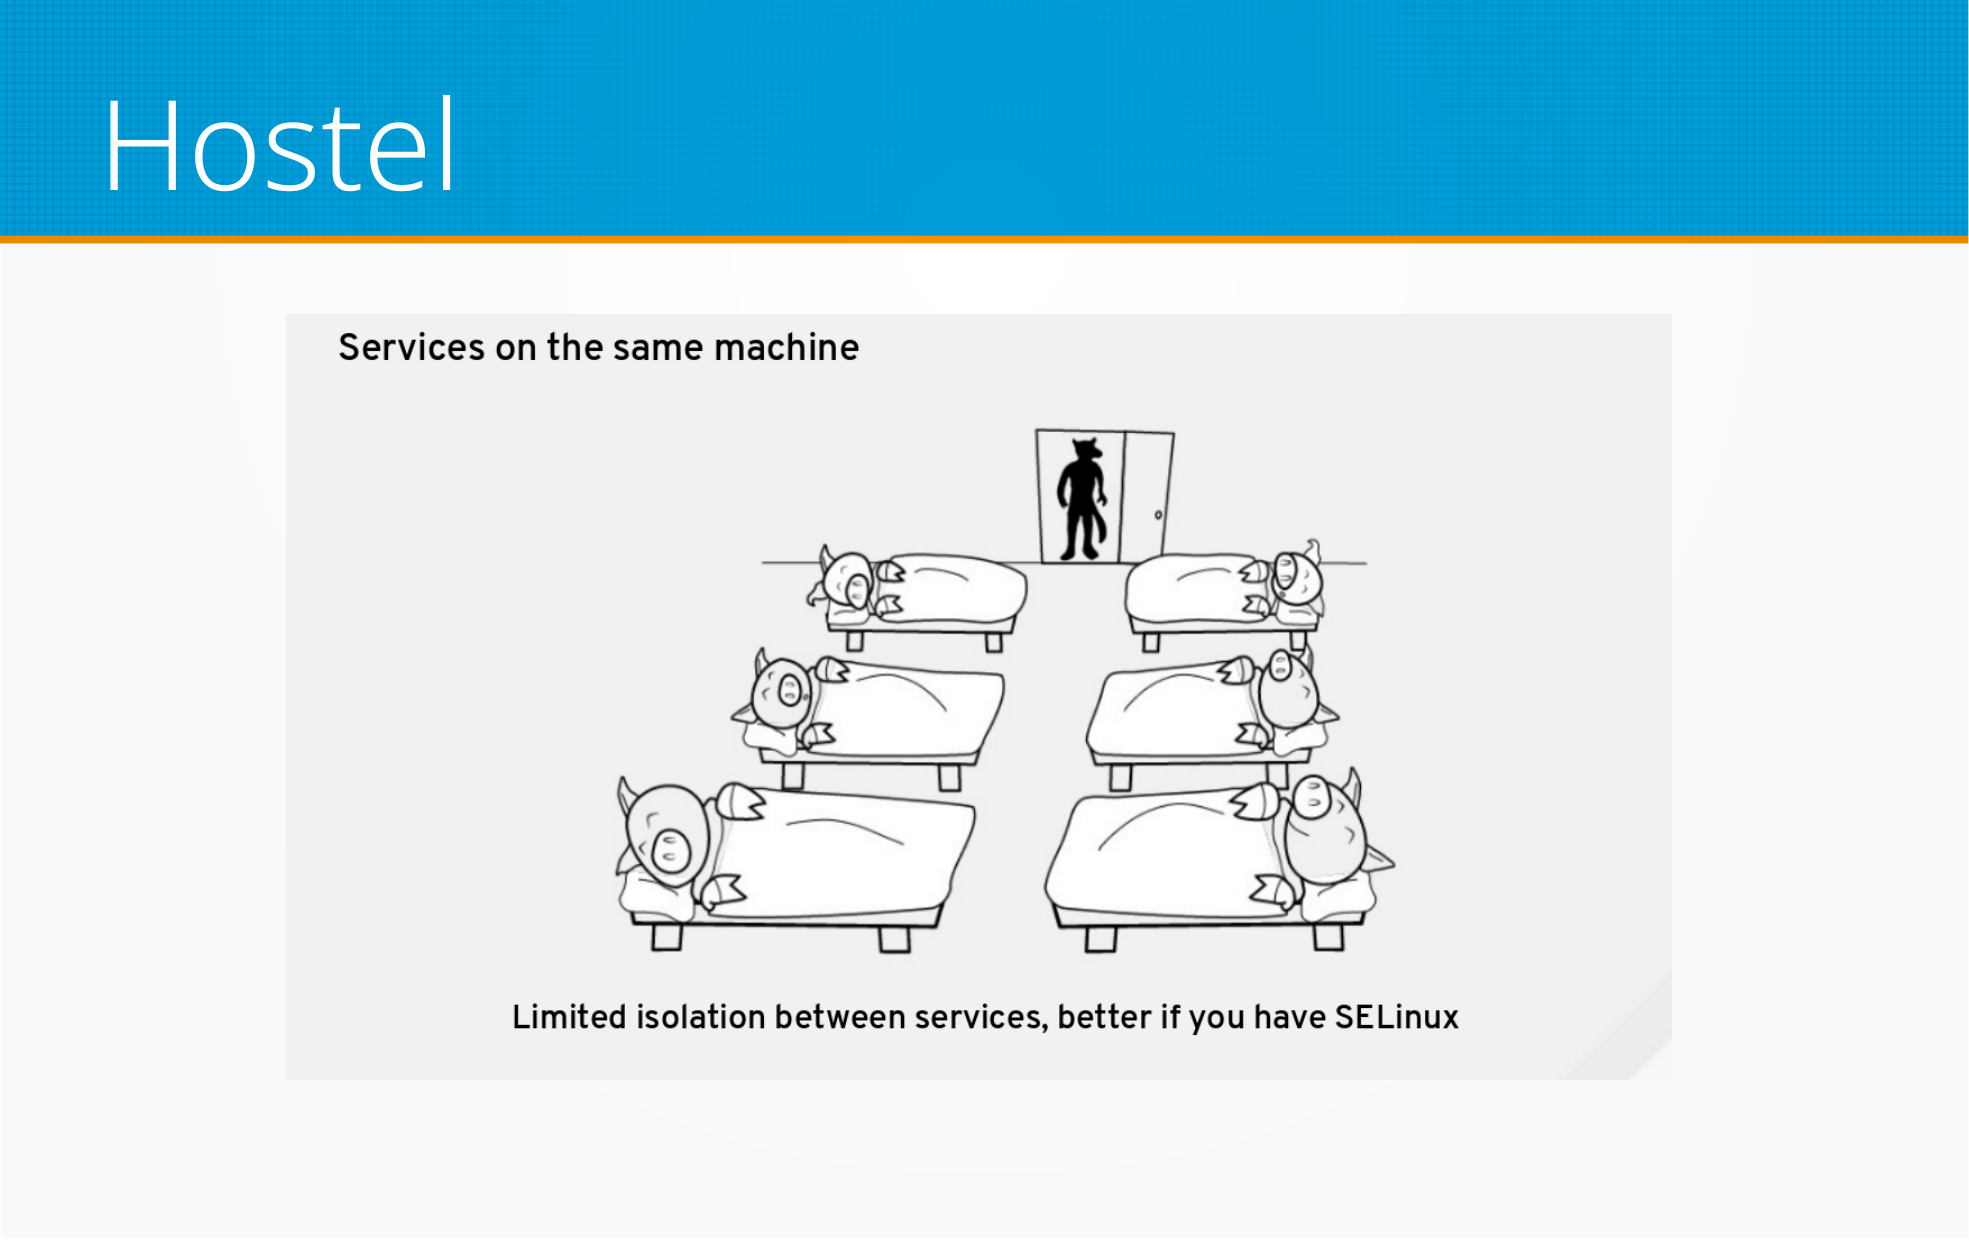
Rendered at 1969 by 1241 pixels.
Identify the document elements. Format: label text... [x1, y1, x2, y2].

title Hostel [98, 19, 1870, 227]
picture [0, 236, 1969, 1241]
